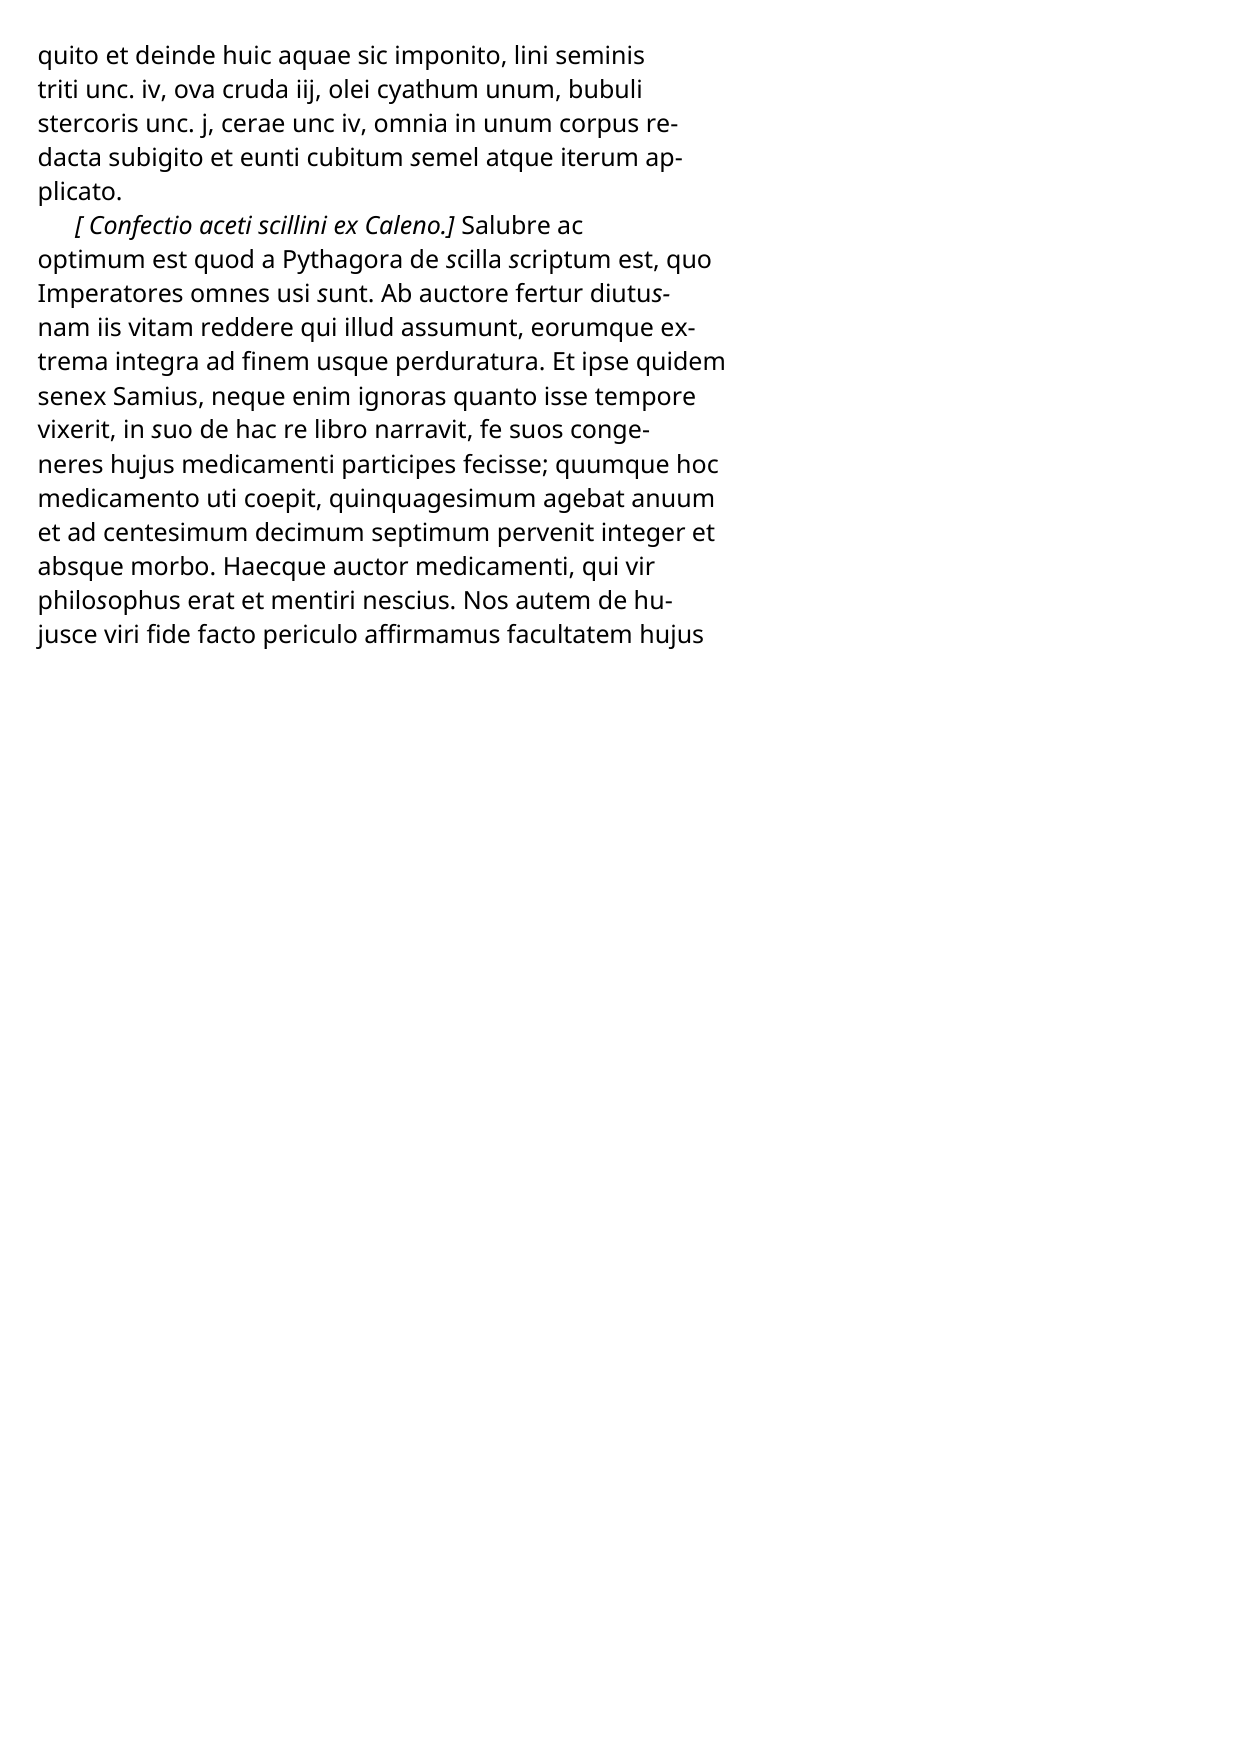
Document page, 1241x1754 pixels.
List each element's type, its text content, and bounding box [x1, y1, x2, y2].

text quito et deinde huic aquae sic imponito, lini seminis triti unc. iv, ova cruda iij, olei cyathum unum, bubuli stercoris unc. j, cerae unc iv, omnia in unum corpus re- dacta subigito et eunti cubitum semel atque iterum ap- plicato. [37, 37, 1203, 208]
text [ Confectio aceti scillini ex Caleno.] Salubre ac optimum est quod a Pythagora de scilla scriptum est, quo Imperatores omnes usi sunt. Ab auctore fertur diutus- nam iis vitam reddere qui illud assumunt, eorumque ex- trema integra ad finem usque perduratura. Et ipse quidem senex Samius, neque enim ignoras quanto isse tempore vixerit, in suo de hac re libro narravit, fe suos conge- neres hujus medicamenti participes fecisse; quumque hoc medicamento uti coepit, quinquagesimum agebat anuum et ad centesimum decimum septimum pervenit integer et absque morbo. Haecque auctor medicamenti, qui vir philosophus erat et mentiri nescius. Nos autem de hu- jusce viri fide facto periculo affirmamus facultatem hujus [37, 208, 1203, 651]
